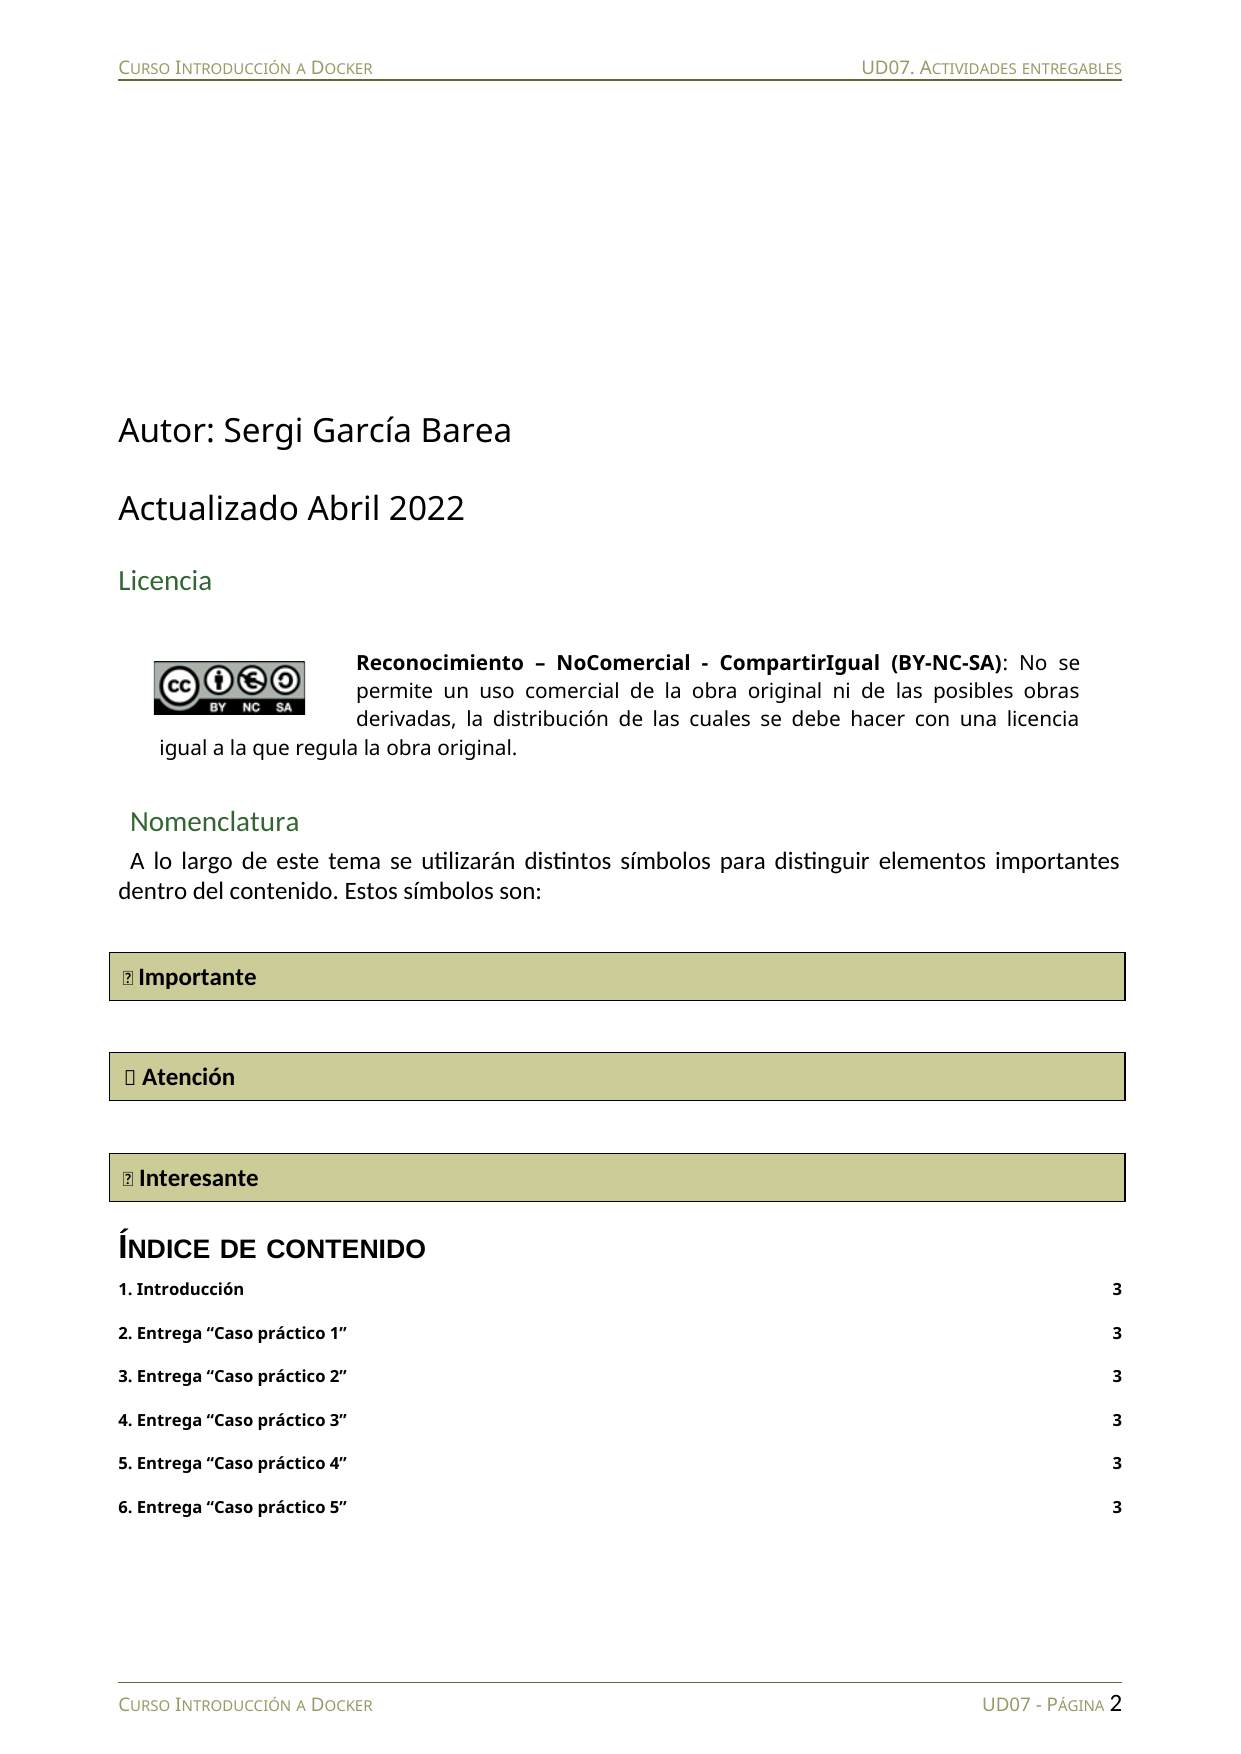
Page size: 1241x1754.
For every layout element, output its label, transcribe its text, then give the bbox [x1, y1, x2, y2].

text 💬 Interesante [110, 1154, 1124, 1201]
text Licencia [118, 562, 1122, 598]
text 4. Entrega “Caso práctico 3” 3 [118, 1408, 1122, 1431]
text 5. Entrega “Caso práctico 4” 3 [118, 1452, 1122, 1475]
picture [153, 661, 306, 715]
text Índice de contenido [118, 1227, 1122, 1265]
text 3. Entrega “Caso práctico 2” 3 [118, 1365, 1122, 1388]
text A lo largo de este tema se utilizarán distintos símbolos para distinguir elementos importantes dentro del contenido. Estos símbolos son: [118, 845, 1122, 906]
text 2. Entrega “Caso práctico 1” 3 [118, 1321, 1122, 1344]
text Actualizado Abril 2022 [118, 485, 1122, 530]
text 1. Introducción 3 [118, 1278, 1122, 1301]
text ❕ Atención [110, 1053, 1124, 1100]
text Reconocimiento – NoComercial - CompartirIgual (BY-NC-SA): No se permite un uso comercial de la obra original ni de las posibles obras derivadas, la distribución de las cuales se debe hacer con una licencia igual a la que regula la obra original. [159, 648, 1080, 761]
text 📖 Importante [110, 953, 1124, 1000]
text 6. Entrega “Caso práctico 5” 3 [118, 1496, 1122, 1518]
text Nomenclatura [118, 803, 1122, 838]
text Autor: Sergi García Barea [118, 407, 1122, 453]
